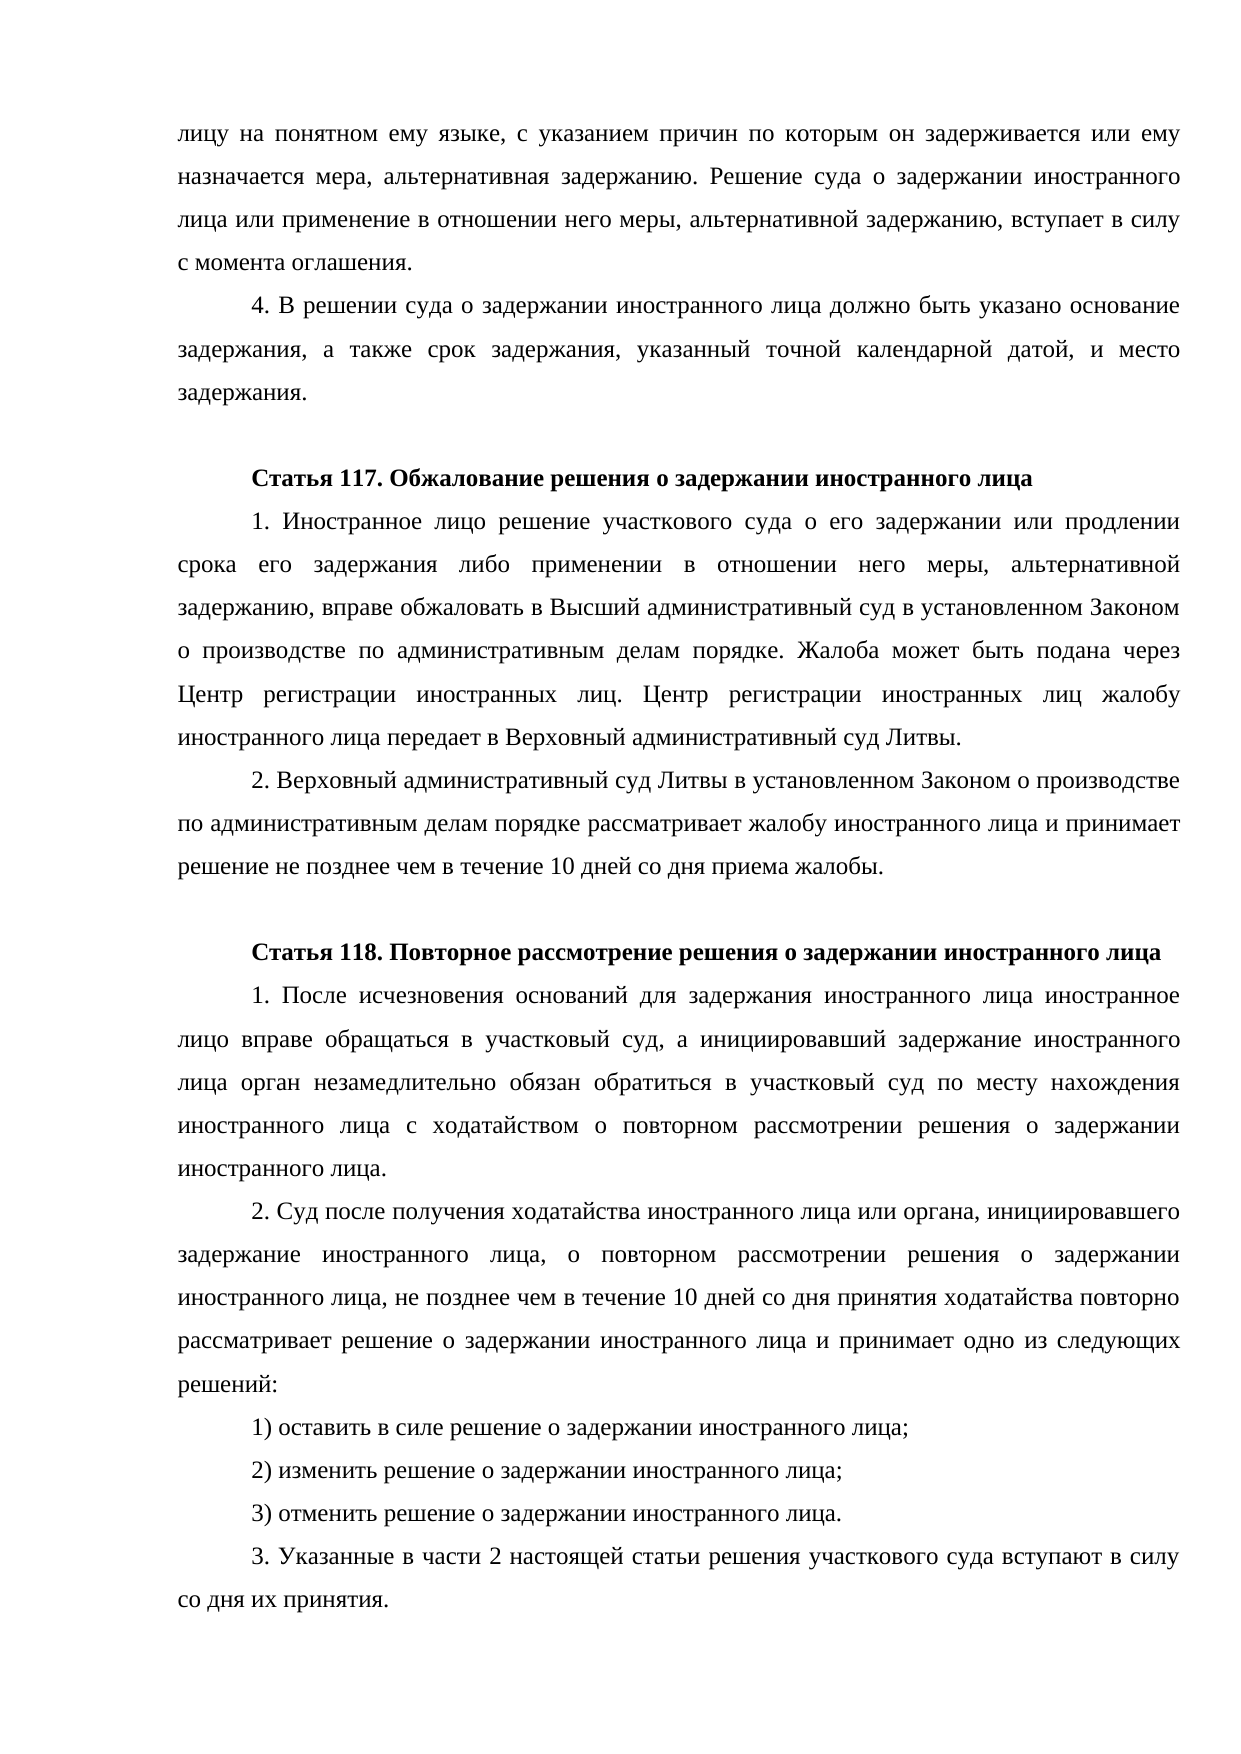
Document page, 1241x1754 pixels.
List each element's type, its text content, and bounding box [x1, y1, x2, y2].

text 1. Иностранное лицо решение участкового суда о его задержании или продлении срока его задержания либо применении в отношении него меры, альтернативной задержанию, вправе обжаловать в Высший административный суд в установленном Законом о производстве по административным делам порядке. Жалоба может быть подана через Центр регистрации иностранных лиц. Центр регистрации иностранных лиц жалобу иностранного лица передает в Верховный административный суд Литвы. [177, 506, 1181, 751]
text 3) отменить решение о задержании иностранного лица. [177, 1498, 1181, 1527]
text Статья 118. Повторное рассмотрение решения о задержании иностранного лица [251, 937, 1181, 966]
text 2. Верховный административный суд Литвы в установленном Законом о производстве по административным делам порядке рассматривает жалобу иностранного лица и принимает решение не позднее чем в течение 10 дней со дня приема жалобы. [177, 765, 1181, 880]
text 1. После исчезновения оснований для задержания иностранного лица иностранное лицо вправе обращаться в участковый суд, а инициировавший задержание иностранного лица орган незамедлительно обязан обратиться в участковый суд по месту нахождения иностранного лица с ходатайством о повторном рассмотрении решения о задержании иностранного лица. [177, 981, 1181, 1182]
text 3. Указанные в части 2 настоящей статьи решения участкового суда вступают в силу со дня их принятия. [177, 1541, 1181, 1613]
text Статья 117. Обжалование решения о задержании иностранного лица [177, 463, 1181, 492]
text 2. Суд после получения ходатайства иностранного лица или органа, инициировавшего задержание иностранного лица, о повторном рассмотрении решения о задержании иностранного лица, не позднее чем в течение 10 дней со дня принятия ходатайства повторно рассматривает решение о задержании иностранного лица и принимает одно из следующих решений: [177, 1196, 1181, 1397]
text 4. В решении суда о задержании иностранного лица должно быть указано основание задержания, а также срок задержания, указанный точной календарной датой, и место задержания. [177, 291, 1181, 406]
text 1) оставить в силе решение о задержании иностранного лица; [177, 1412, 1181, 1441]
text 2) изменить решение о задержании иностранного лица; [177, 1455, 1181, 1484]
text лицу на понятном ему языке, с указанием причин по которым он задерживается или ему назначается мера, альтернативная задержанию. Решение суда о задержании иностранного лица или применение в отношении него меры, альтернативной задержанию, вступает в силу с момента оглашения. [177, 118, 1181, 276]
